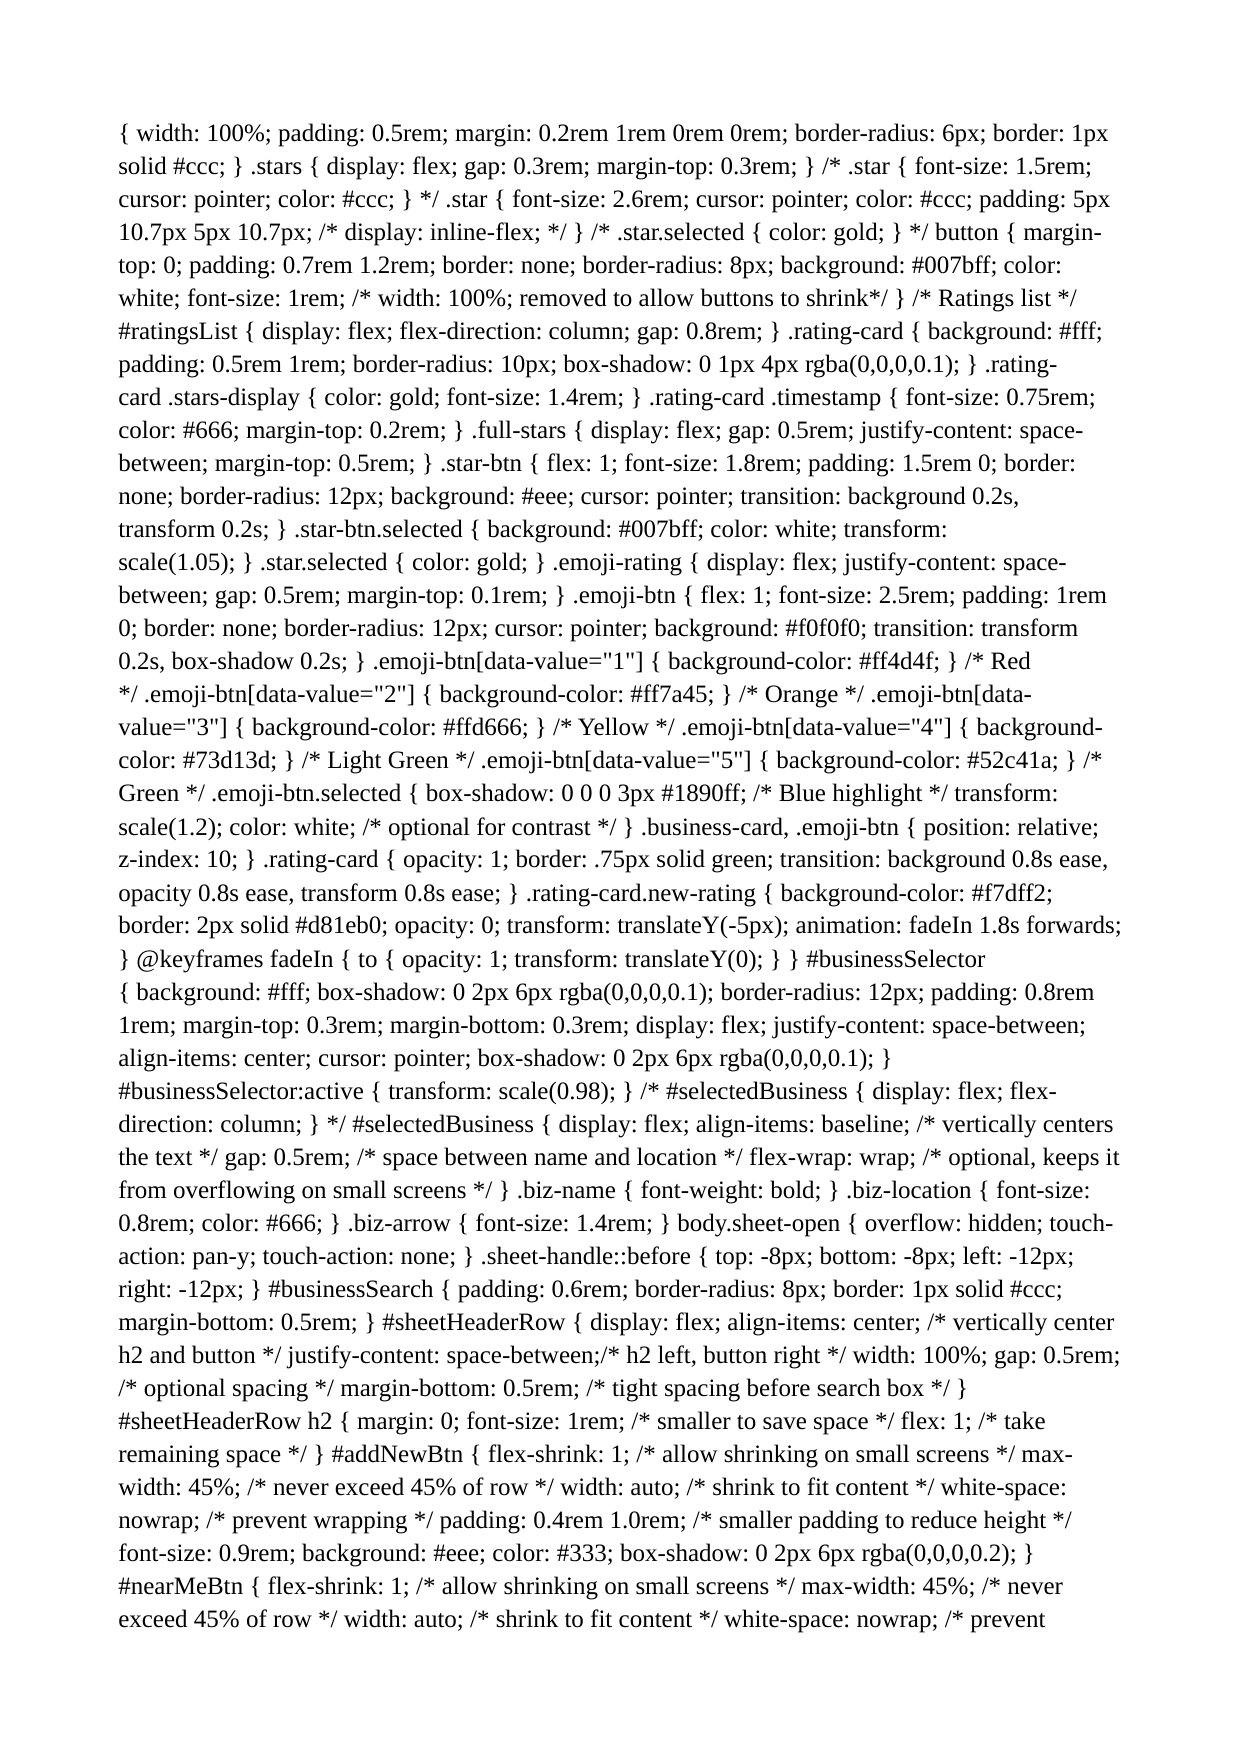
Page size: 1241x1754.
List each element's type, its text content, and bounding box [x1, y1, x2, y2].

text { width: 100%; padding: 0.5rem; margin: 0.2rem 1rem 0rem 0rem; border-radius: 6px; border: 1px solid #ccc; } .stars { display: flex; gap: 0.3rem; margin-top: 0.3rem; } /* .star { font-size: 1.5rem; cursor: pointer; color: #ccc; } */ .star { font-size: 2.6rem; cursor: pointer; color: #ccc; padding: 5px 10.7px 5px 10.7px; /* display: inline-flex; */ } /* .star.selected { color: gold; } */ button { margin-top: 0; padding: 0.7rem 1.2rem; border: none; border-radius: 8px; background: #007bff; color: white; font-size: 1rem; /* width: 100%; removed to allow buttons to shrink*/ } /* Ratings list */ #ratingsList { display: flex; flex-direction: column; gap: 0.8rem; } .rating-card { background: #fff; padding: 0.5rem 1rem; border-radius: 10px; box-shadow: 0 1px 4px rgba(0,0,0,0.1); } .rating-card .stars-display { color: gold; font-size: 1.4rem; } .rating-card .timestamp { font-size: 0.75rem; color: #666; margin-top: 0.2rem; } .full-stars { display: flex; gap: 0.5rem; justify-content: space-between; margin-top: 0.5rem; } .star-btn { flex: 1; font-size: 1.8rem; padding: 1.5rem 0; border: none; border-radius: 12px; background: #eee; cursor: pointer; transition: background 0.2s, transform 0.2s; } .star-btn.selected { background: #007bff; color: white; transform: scale(1.05); } .star.selected { color: gold; } .emoji-rating { display: flex; justify-content: space-between; gap: 0.5rem; margin-top: 0.1rem; } .emoji-btn { flex: 1; font-size: 2.5rem; padding: 1rem 0; border: none; border-radius: 12px; cursor: pointer; background: #f0f0f0; transition: transform 0.2s, box-shadow 0.2s; } .emoji-btn[data-value="1"] { background-color: #ff4d4f; } /* Red */ .emoji-btn[data-value="2"] { background-color: #ff7a45; } /* Orange */ .emoji-btn[data-value="3"] { background-color: #ffd666; } /* Yellow */ .emoji-btn[data-value="4"] { background-color: #73d13d; } /* Light Green */ .emoji-btn[data-value="5"] { background-color: #52c41a; } /* Green */ .emoji-btn.selected { box-shadow: 0 0 0 3px #1890ff; /* Blue highlight */ transform: scale(1.2); color: white; /* optional for contrast */ } .business-card, .emoji-btn { position: relative; z-index: 10; } .rating-card { opacity: 1; border: .75px solid green; transition: background 0.8s ease, opacity 0.8s ease, transform 0.8s ease; } .rating-card.new-rating { background-color: #f7dff2; border: 2px solid #d81eb0; opacity: 0; transform: translateY(-5px); animation: fadeIn 1.8s forwards; } @keyframes fadeIn { to { opacity: 1; transform: translateY(0); } } #businessSelector { background: #fff; box-shadow: 0 2px 6px rgba(0,0,0,0.1); border-radius: 12px; padding: 0.8rem 1rem; margin-top: 0.3rem; margin-bottom: 0.3rem; display: flex; justify-content: space-between; align-items: center; cursor: pointer; box-shadow: 0 2px 6px rgba(0,0,0,0.1); } #businessSelector:active { transform: scale(0.98); } /* #selectedBusiness { display: flex; flex-direction: column; } */ #selectedBusiness { display: flex; align-items: baseline; /* vertically centers the text */ gap: 0.5rem; /* space between name and location */ flex-wrap: wrap; /* optional, keeps it from overflowing on small screens */ } .biz-name { font-weight: bold; } .biz-location { font-size: 0.8rem; color: #666; } .biz-arrow { font-size: 1.4rem; } body.sheet-open { overflow: hidden; touch-action: pan-y; touch-action: none; } .sheet-handle::before { top: -8px; bottom: -8px; left: -12px; right: -12px; } #businessSearch { padding: 0.6rem; border-radius: 8px; border: 1px solid #ccc; margin-bottom: 0.5rem; } #sheetHeaderRow { display: flex; align-items: center; /* vertically center h2 and button */ justify-content: space-between;/* h2 left, button right */ width: 100%; gap: 0.5rem; /* optional spacing */ margin-bottom: 0.5rem; /* tight spacing before search box */ } #sheetHeaderRow h2 { margin: 0; font-size: 1rem; /* smaller to save space */ flex: 1; /* take remaining space */ } #addNewBtn { flex-shrink: 1; /* allow shrinking on small screens */ max-width: 45%; /* never exceed 45% of row */ width: auto; /* shrink to fit content */ white-space: nowrap; /* prevent wrapping */ padding: 0.4rem 1.0rem; /* smaller padding to reduce height */ font-size: 0.9rem; background: #eee; color: #333; box-shadow: 0 2px 6px rgba(0,0,0,0.2); } #nearMeBtn { flex-shrink: 1; /* allow shrinking on small screens */ max-width: 45%; /* never exceed 45% of row */ width: auto; /* shrink to fit content */ white-space: nowrap; /* prevent [118, 118, 1122, 1633]
